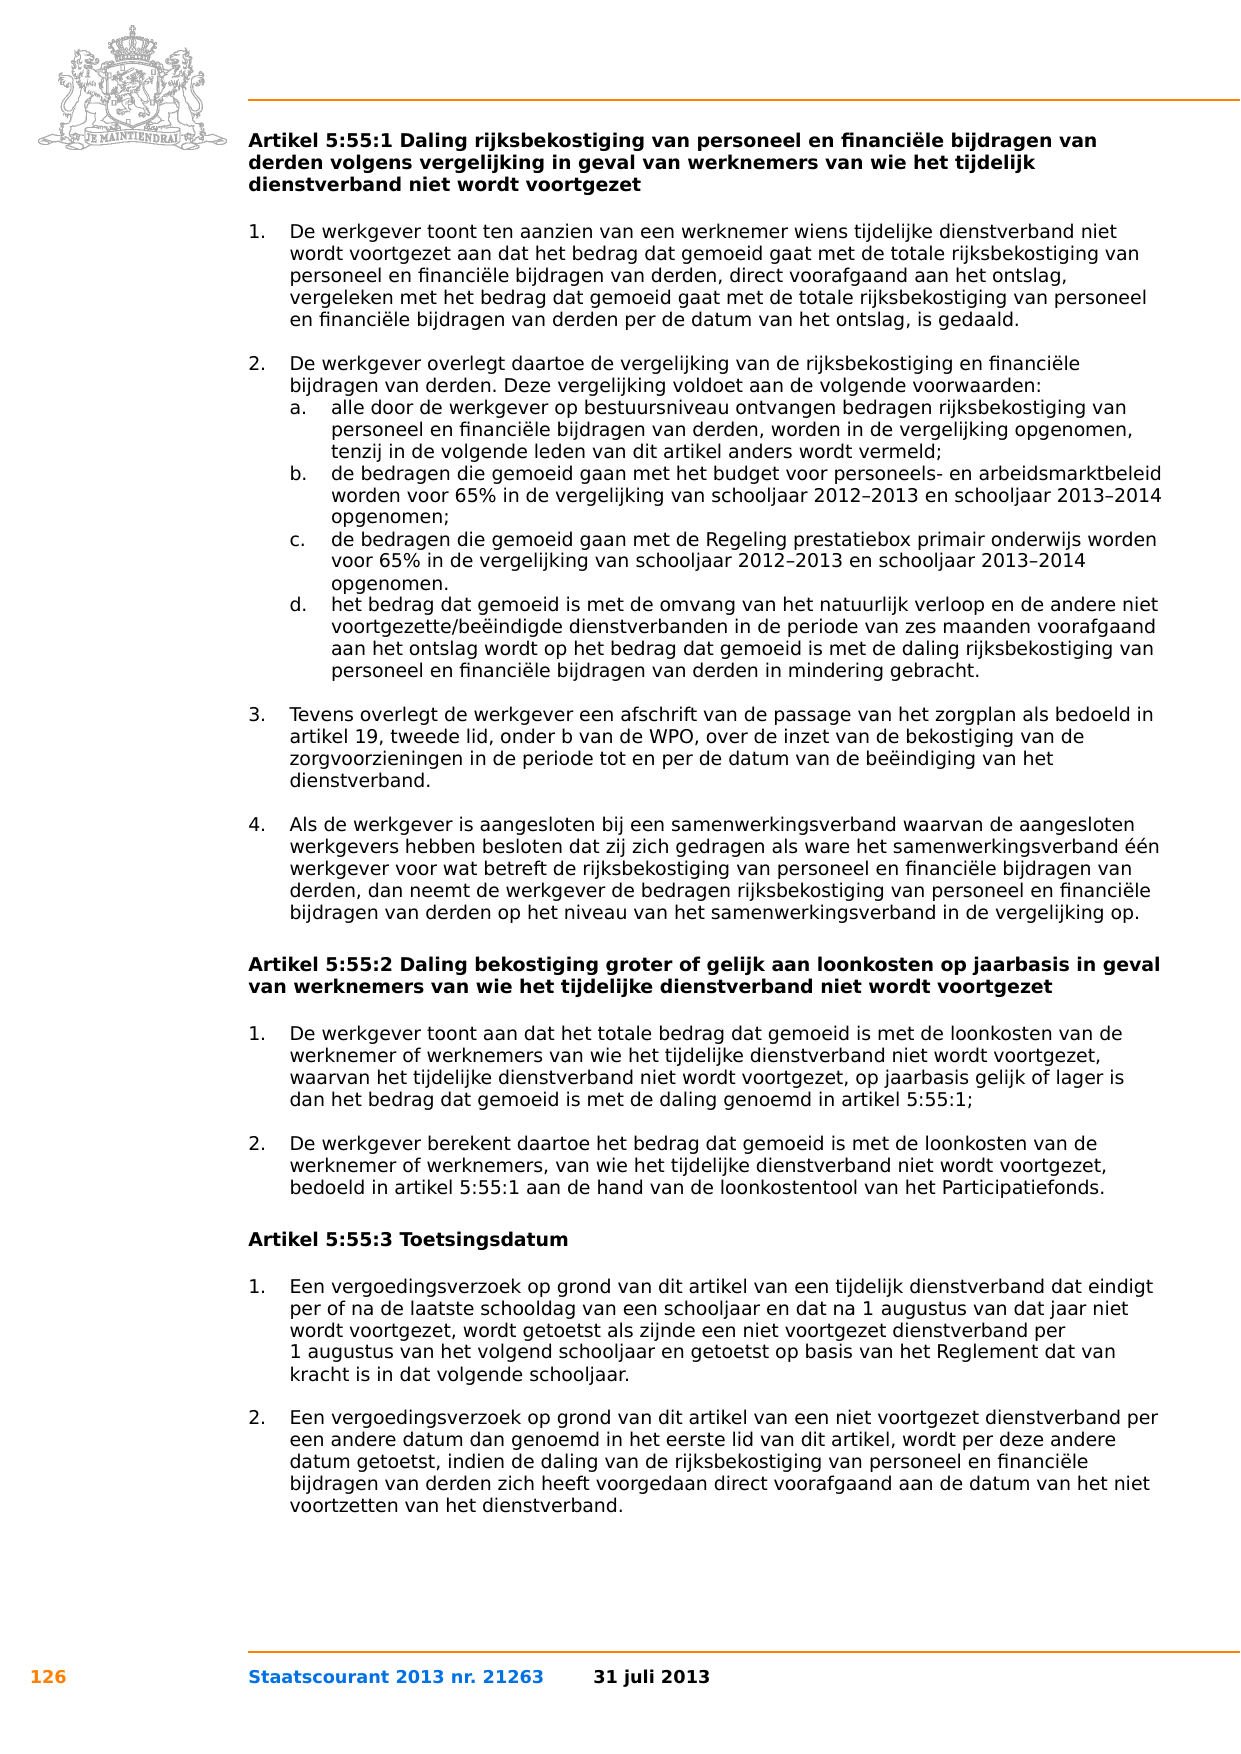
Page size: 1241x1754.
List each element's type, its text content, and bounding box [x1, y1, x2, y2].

text 1. De werkgever toont ten aanzien van een werknemer wiens tijdelijke dienstverband niet wordt voortgezet aan dat het bedrag dat gemoeid gaat met de totale rijksbekostiging van personeel en financiële bijdragen van derden, direct voorafgaand aan het ontslag, vergeleken met het bedrag dat gemoeid gaat met de totale rijksbekostiging van personeel en financiële bijdragen van derden per de datum van het ontslag, is gedaald. [248, 221, 1163, 331]
text 4. Als de werkgever is aangesloten bij een samenwerkingsverband waarvan de aangesloten werkgevers hebben besloten dat zij zich gedragen als ware het samenwerkingsverband één werkgever voor wat betreft de rijksbekostiging van personeel en financiële bijdragen van derden, dan neemt de werkgever de bedragen rijksbekostiging van personeel en financiële bijdragen van derden op het niveau van het samenwerkingsverband in de vergelijking op. [248, 814, 1163, 924]
picture [38, 25, 227, 150]
text c. de bedragen die gemoeid gaan met de Regeling prestatiebox primair onderwijs worden voor 65% in de vergelijking van schooljaar 2012–2013 en schooljaar 2013–2014 opgenomen. [289, 528, 1163, 594]
text 2. De werkgever overlegt daartoe de vergelijking van de rijksbekostiging en financiële bijdragen van derden. Deze vergelijking voldoet aan de volgende voorwaarden: [248, 353, 1163, 397]
subtitle Artikel 5:55:3 Toetsingsdatum [248, 1228, 1163, 1251]
text b. de bedragen die gemoeid gaan met het budget voor personeels- en arbeidsmarktbeleid worden voor 65% in de vergelijking van schooljaar 2012–2013 en schooljaar 2013–2014 opgenomen; [289, 462, 1163, 528]
subtitle Artikel 5:55:1 Daling rijksbekostiging van personeel en financiële bijdragen van derden volgens vergelijking in geval van werknemers van wie het tijdelijk dienstverband niet wordt voortgezet [248, 130, 1163, 196]
text d. het bedrag dat gemoeid is met de omvang van het natuurlijk verloop en de andere niet voortgezette/beëindigde dienstverbanden in de periode van zes maanden voorafgaand aan het ontslag wordt op het bedrag dat gemoeid is met de daling rijksbekostiging van personeel en financiële bijdragen van derden in mindering gebracht. [289, 594, 1163, 682]
text 2. Een vergoedingsverzoek op grond van dit artikel van een niet voortgezet dienstverband per een andere datum dan genoemd in het eerste lid van dit artikel, wordt per deze andere datum getoetst, indien de daling van de rijksbekostiging van personeel en financiële bijdragen van derden zich heeft voorgedaan direct voorafgaand aan de datum van het niet voortzetten van het dienstverband. [248, 1407, 1163, 1517]
text 3. Tevens overlegt de werkgever een afschrift van de passage van het zorgplan als bedoeld in artikel 19, tweede lid, onder b van de WPO, over de inzet van de bekostiging van de zorgvoorzieningen in de periode tot en per de datum van de beëindiging van het dienstverband. [248, 704, 1163, 792]
subtitle Artikel 5:55:2 Daling bekostiging groter of gelijk aan loonkosten op jaarbasis in geval van werknemers van wie het tijdelijke dienstverband niet wordt voortgezet [248, 954, 1163, 998]
text 2. De werkgever berekent daartoe het bedrag dat gemoeid is met de loonkosten van de werknemer of werknemers, van wie het tijdelijke dienstverband niet wordt voortgezet, bedoeld in artikel 5:55:1 aan de hand van de loonkostentool van het Participatiefonds. [248, 1133, 1163, 1198]
text 1. Een vergoedingsverzoek op grond van dit artikel van een tijdelijk dienstverband dat eindigt per of na de laatste schooldag van een schooljaar en dat na 1 augustus van dat jaar niet wordt voortgezet, wordt getoetst als zijnde een niet voortgezet dienstverband per 1 augustus van het volgend schooljaar en getoetst op basis van het Reglement dat van kracht is in dat volgende schooljaar. [248, 1276, 1163, 1385]
text a. alle door de werkgever op bestuursniveau ontvangen bedragen rijksbekostiging van personeel en financiële bijdragen van derden, worden in de vergelijking opgenomen, tenzij in de volgende leden van dit artikel anders wordt vermeld; [289, 397, 1163, 462]
text 1. De werkgever toont aan dat het totale bedrag dat gemoeid is met de loonkosten van de werknemer of werknemers van wie het tijdelijke dienstverband niet wordt voortgezet, waarvan het tijdelijke dienstverband niet wordt voortgezet, op jaarbasis gelijk of lager is dan het bedrag dat gemoeid is met de daling genoemd in artikel 5:55:1; [248, 1023, 1163, 1111]
